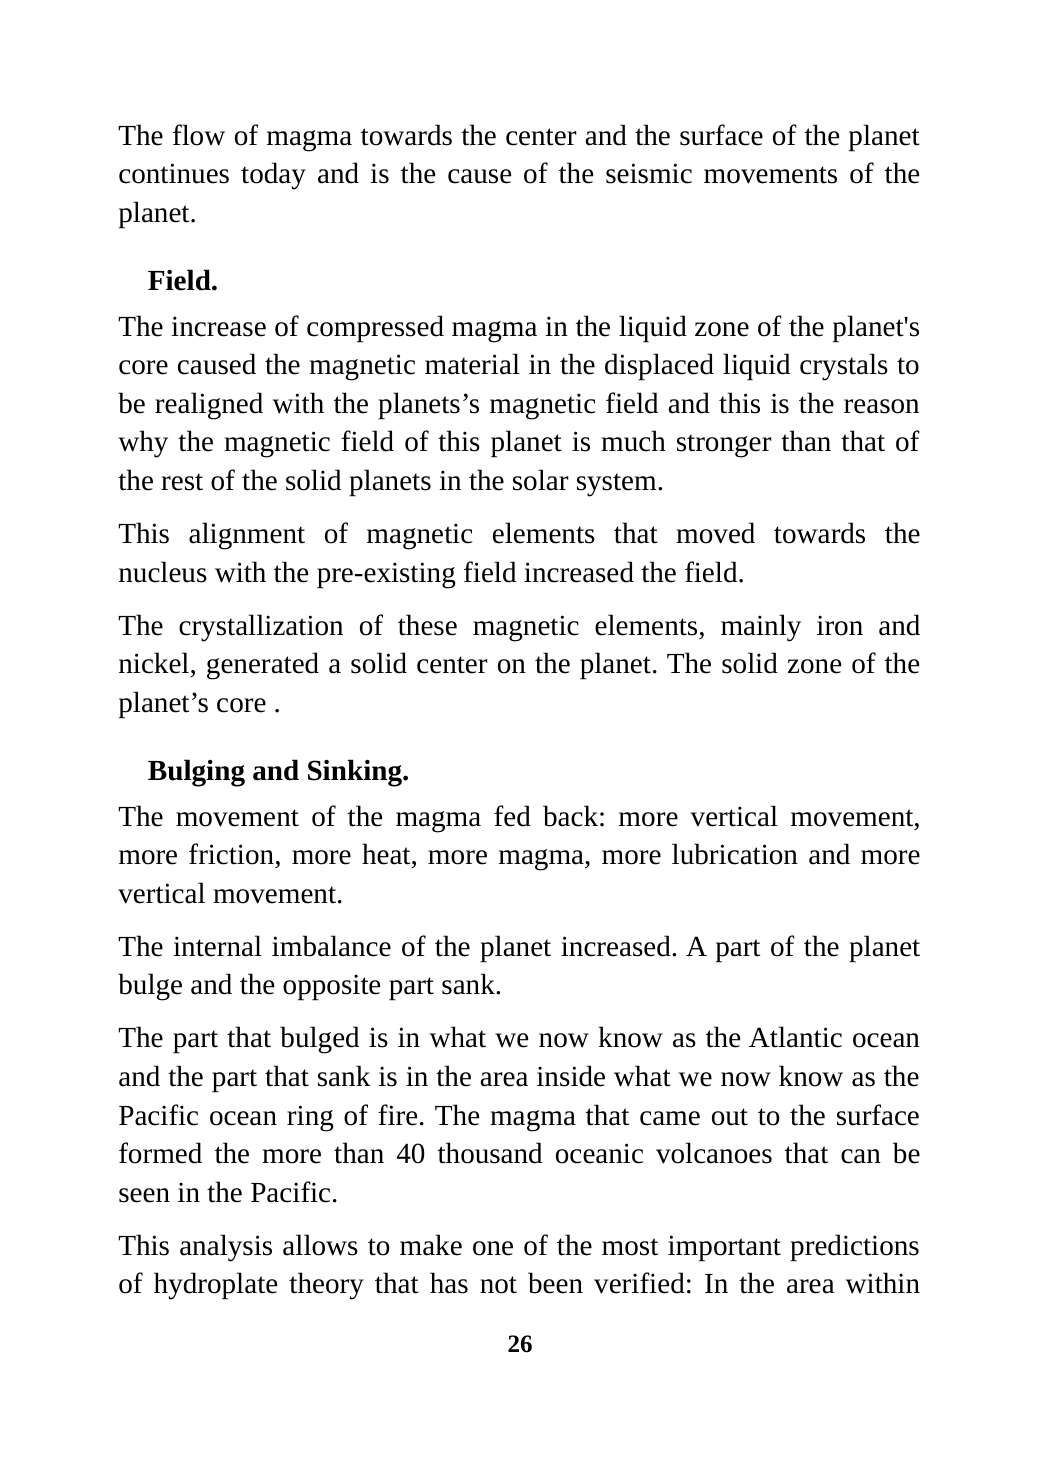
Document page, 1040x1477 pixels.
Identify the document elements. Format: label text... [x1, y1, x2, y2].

text The movement of the magma fed back: more vertical movement, more friction, more heat, more magma, more lubrication and more vertical movement. [118, 799, 921, 909]
text The flow of magma towards the center and the surface of the planet continues today and is the cause of the seismic movements of the planet. [118, 118, 921, 229]
text This analysis allows to make one of the most important predictions of hydroplate theory that has not been verified: In the area within [118, 1228, 921, 1300]
text The part that bulged is in what we now know as the Atlantic ocean and the part that sank is in the area inside what we now know as the Pacific ocean ring of fire. The magma that came out to the surface formed the more than 40 thousand oceanic volcanoes that can be seen in the Pacific. [118, 1021, 921, 1208]
text The internal imbalance of the planet increased. A part of the planet bulge and the opposite part sank. [118, 929, 921, 1001]
subtitle Field. [148, 263, 921, 296]
text This alignment of magnetic elements that moved towards the nucleus with the pre-existing field increased the field. [118, 516, 921, 588]
subtitle Bulging and Sinking. [148, 753, 921, 786]
text The increase of compressed magma in the liquid zone of the planet's core caused the magnetic material in the displaced liquid crystals to be realigned with the planets’s magnetic field and this is the reason why the magnetic field of this planet is much stronger than that of the rest of the solid planets in the solar system. [118, 309, 921, 497]
text The crystallization of these magnetic elements, mainly iron and nickel, generated a solid center on the planet. The solid zone of the planet’s core . [118, 608, 921, 718]
